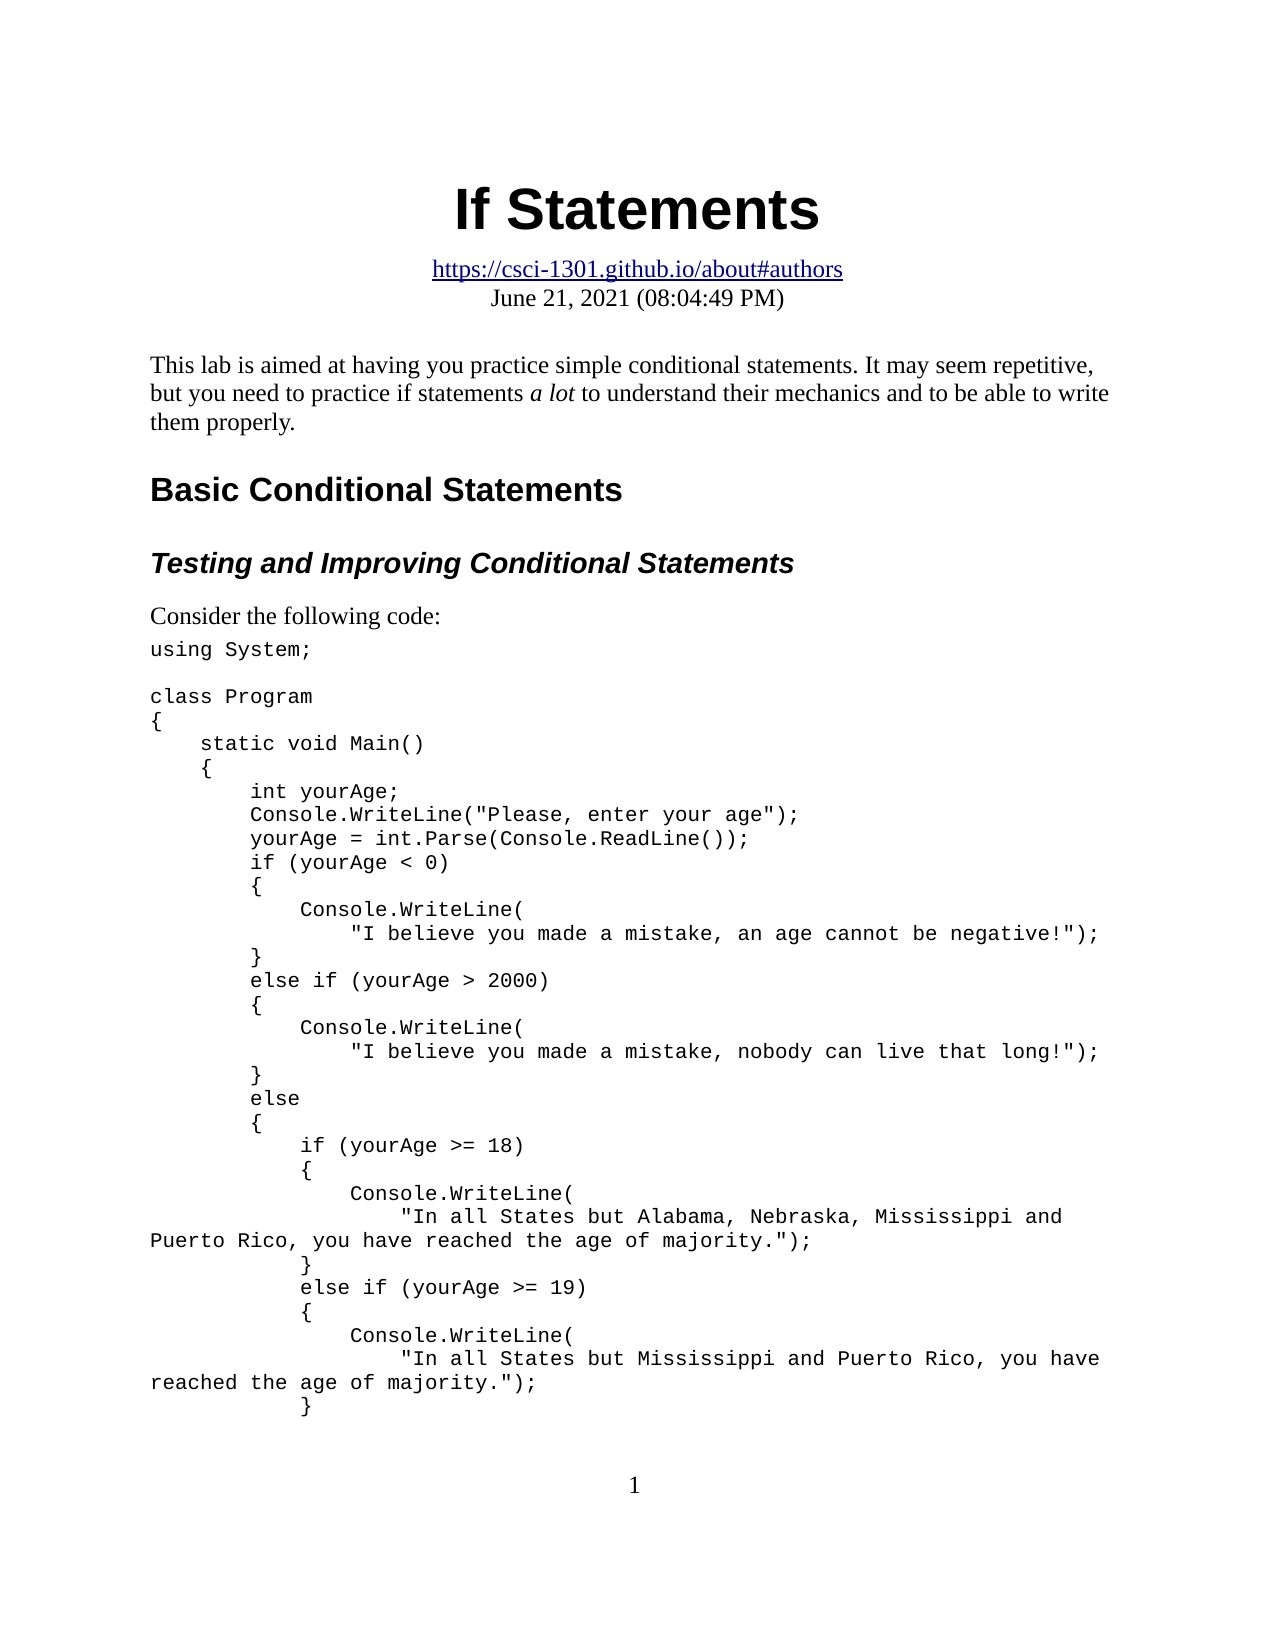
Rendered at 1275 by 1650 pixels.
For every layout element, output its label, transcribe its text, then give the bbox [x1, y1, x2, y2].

text using System; [150, 639, 1125, 662]
text Console.WriteLine( [150, 1017, 1125, 1041]
text { [150, 710, 1125, 733]
text This lab is aimed at having you practice simple conditional statements. It may seem repetitive, but you need to practice if statements a lot to understand their mechanics and to be able to write them properly. [150, 350, 1125, 436]
subtitle Basic Conditional Statements [150, 470, 1125, 509]
text if (yourAge < 0) [150, 852, 1125, 875]
text Console.WriteLine("Please, enter your age"); [150, 804, 1125, 828]
text yourAge = int.Parse(Console.ReadLine()); [150, 828, 1125, 852]
text Consider the following code: [150, 601, 1125, 630]
subtitle Testing and Improving Conditional Statements [150, 546, 1125, 580]
text else if (yourAge >= 19) [150, 1277, 1125, 1301]
text Console.WriteLine( [150, 1324, 1125, 1348]
text else if (yourAge > 2000) [150, 970, 1125, 993]
text Console.WriteLine( [150, 899, 1125, 923]
text { [150, 757, 1125, 781]
text { [150, 1159, 1125, 1183]
text if (yourAge >= 18) [150, 1135, 1125, 1159]
text } [150, 1254, 1125, 1277]
text "I believe you made a mistake, nobody can live that long!"); [150, 1041, 1125, 1064]
text { [150, 993, 1125, 1017]
text } [150, 1396, 1125, 1419]
text "I believe you made a mistake, an age cannot be negative!"); [150, 923, 1125, 946]
text { [150, 875, 1125, 899]
text { [150, 1301, 1125, 1324]
text class Program [150, 686, 1125, 710]
text else [150, 1088, 1125, 1112]
text { [150, 1112, 1125, 1135]
text } [150, 946, 1125, 970]
text June 21, 2021 (08:04:49 PM) [150, 283, 1125, 312]
text } [150, 1064, 1125, 1088]
title If Statements [150, 175, 1125, 242]
text https://csci-1301.github.io/about#authors [150, 254, 1125, 283]
text "In all States but Mississippi and Puerto Rico, you have reached the age of majority."); [150, 1348, 1125, 1396]
text static void Main() [150, 733, 1125, 757]
text int yourAge; [150, 781, 1125, 804]
text "In all States but Alabama, Nebraska, Mississippi and Puerto Rico, you have reached the age of majority."); [150, 1206, 1125, 1254]
text Console.WriteLine( [150, 1183, 1125, 1206]
